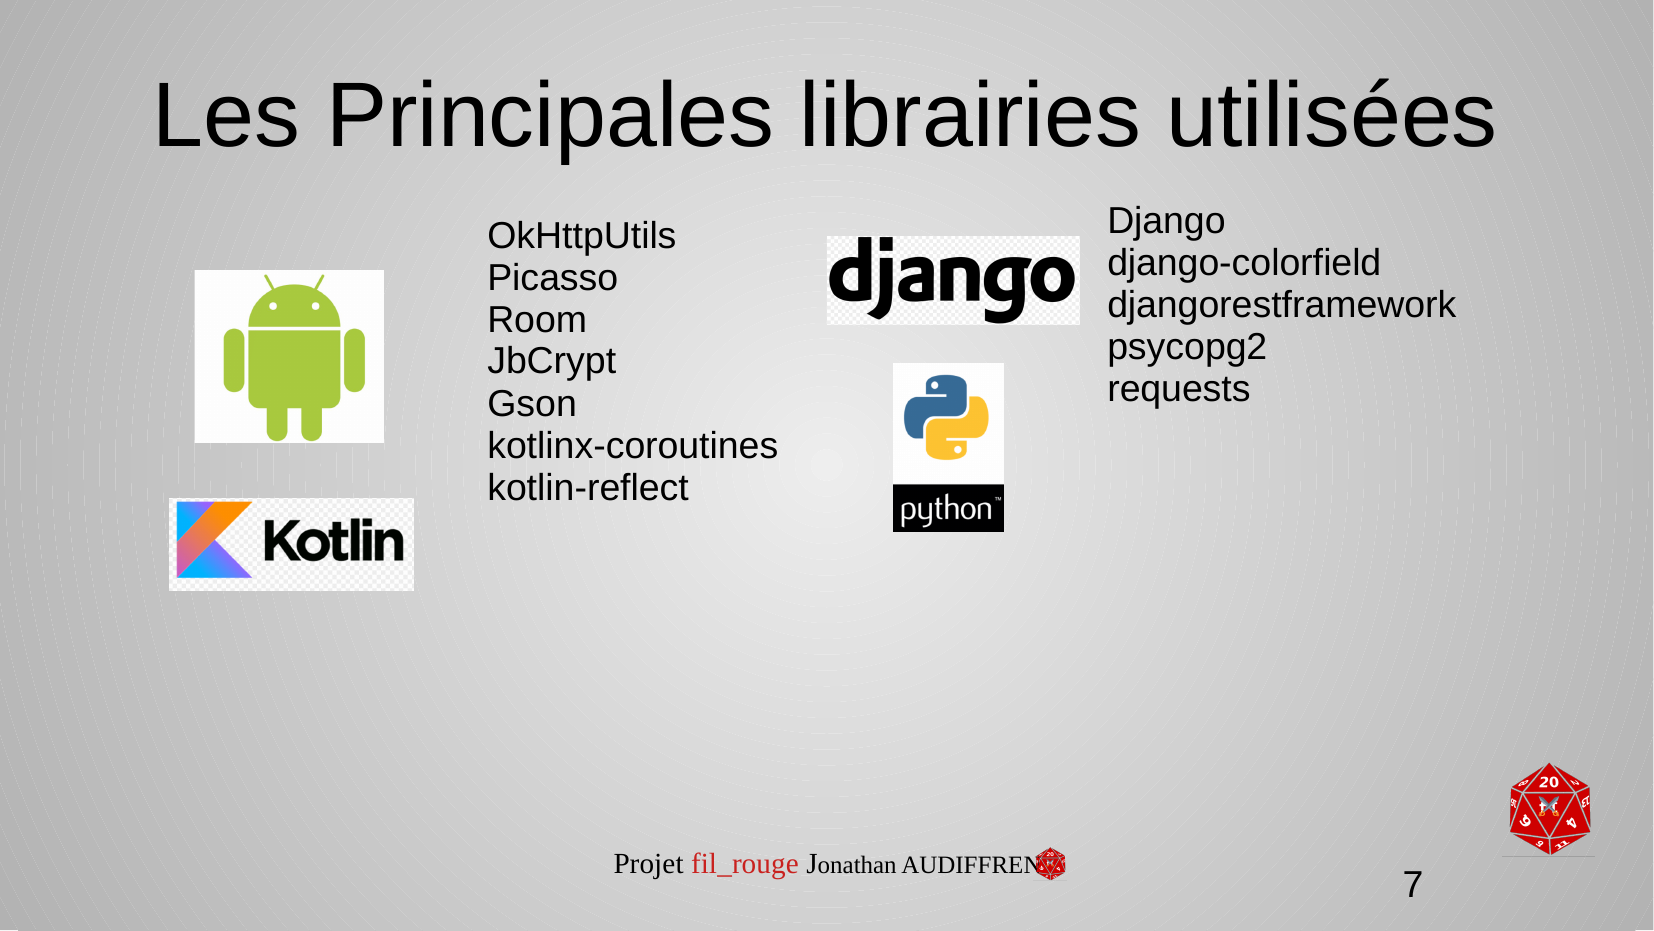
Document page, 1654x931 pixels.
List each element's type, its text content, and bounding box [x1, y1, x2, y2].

text_box Django django-colorfield djangorestframework psycopg2 requests [1092, 192, 1472, 544]
picture [169, 498, 414, 591]
title Les Principales librairies utilisées [82, 37, 1571, 193]
picture [1502, 762, 1595, 857]
text_box OkHttpUtils Picasso Room JbCrypt Gson kotlinx-coroutines kotlin-reflect [472, 206, 827, 558]
picture [893, 363, 1004, 532]
picture [194, 270, 384, 443]
picture [826, 236, 1080, 325]
picture [1033, 847, 1067, 881]
